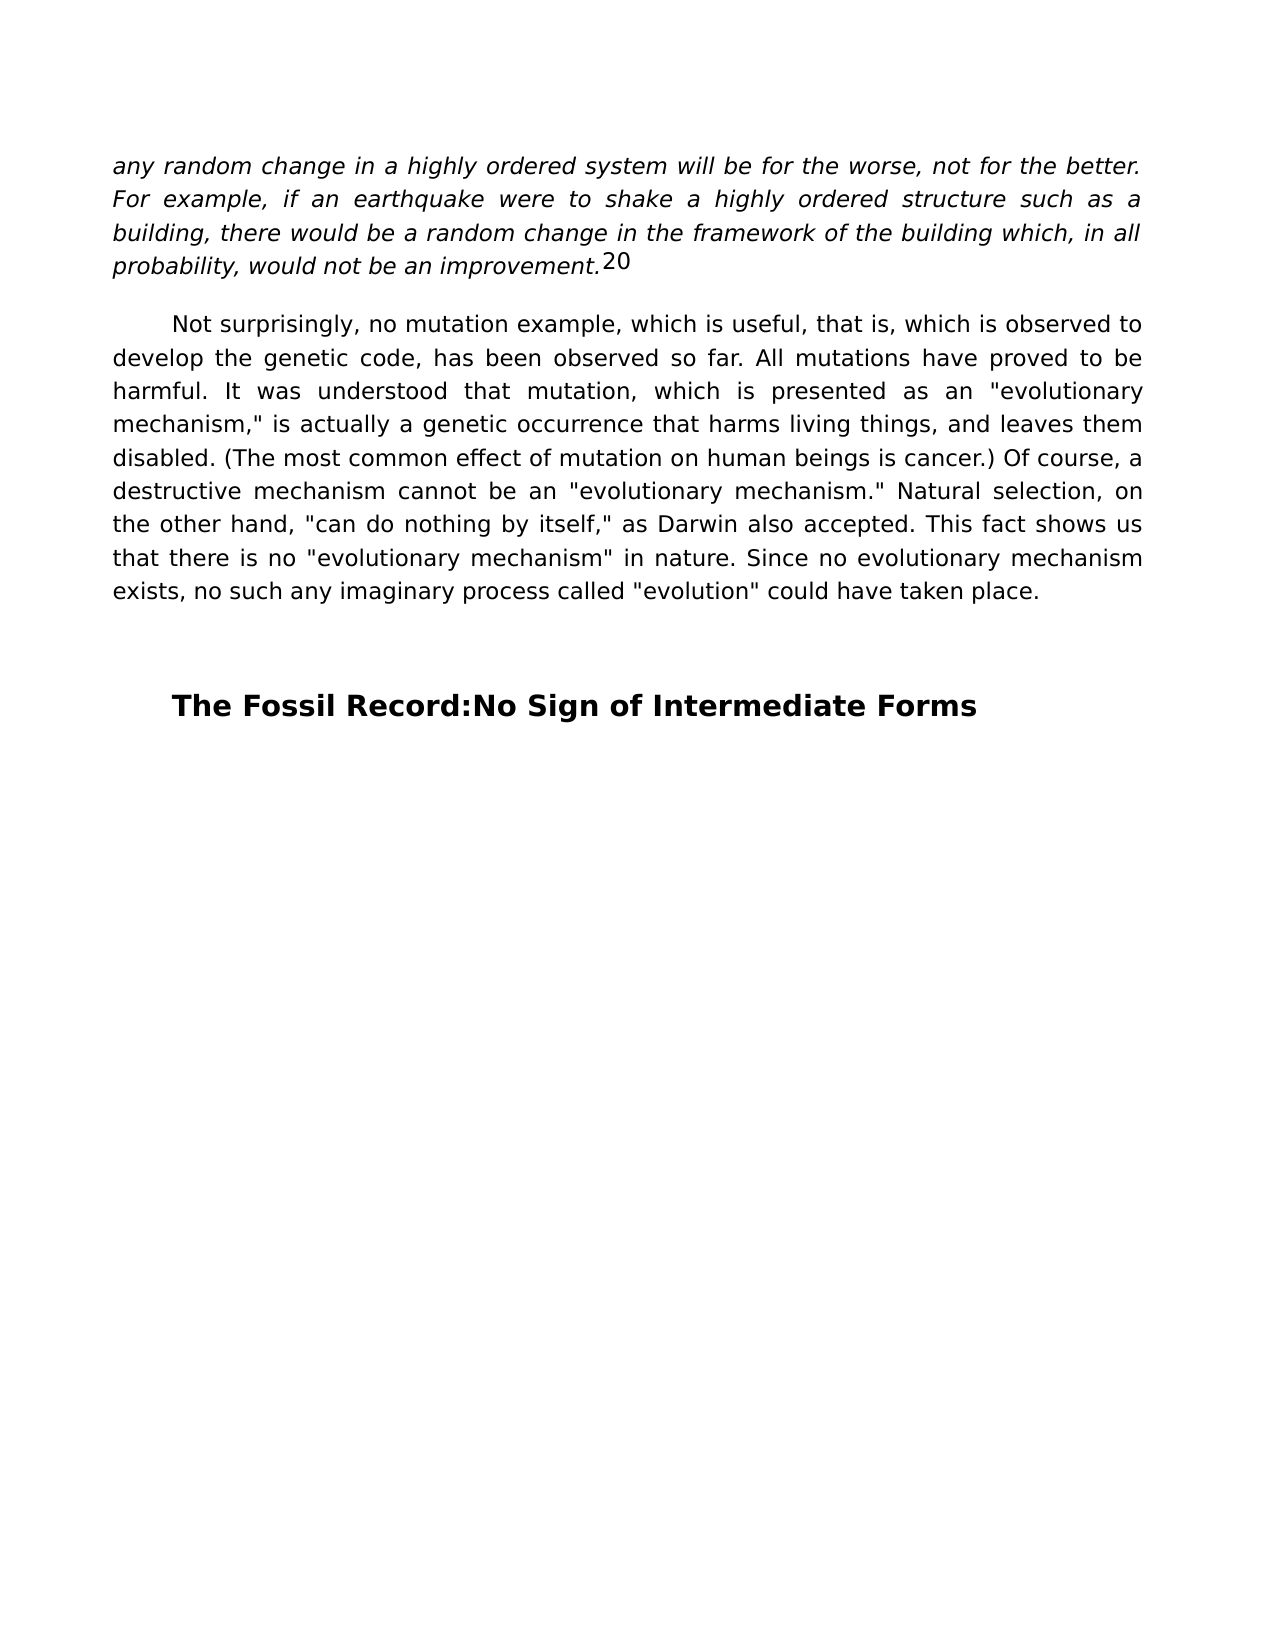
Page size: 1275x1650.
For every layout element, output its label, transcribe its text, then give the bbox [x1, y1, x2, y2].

text any random change in a highly ordered system will be for the worse, not for the better. For example, if an earthquake were to shake a highly ordered structure such as a building, there would be a random change in the framework of the building which, in all probability, would not be an improvement.20 [112, 148, 1145, 281]
text The Fossil Record:No Sign of Intermediate Forms [112, 689, 1145, 723]
text Not surprisingly, no mutation example, which is useful, that is, which is observed to develop the genetic code, has been observed so far. All mutations have proved to be harmful. It was understood that mutation, which is presented as an "evolutionary mechanism," is actually a genetic occurrence that harms living things, and leaves them disabled. (The most common effect of mutation on human beings is cancer.) Of course, a destructive mechanism cannot be an "evolutionary mechanism." Natural selection, on the other hand, "can do nothing by itself," as Darwin also accepted. This fact shows us that there is no "evolutionary mechanism" in nature. Since no evolutionary mechanism exists, no such any imaginary process called "evolution" could have taken place. [112, 306, 1145, 606]
